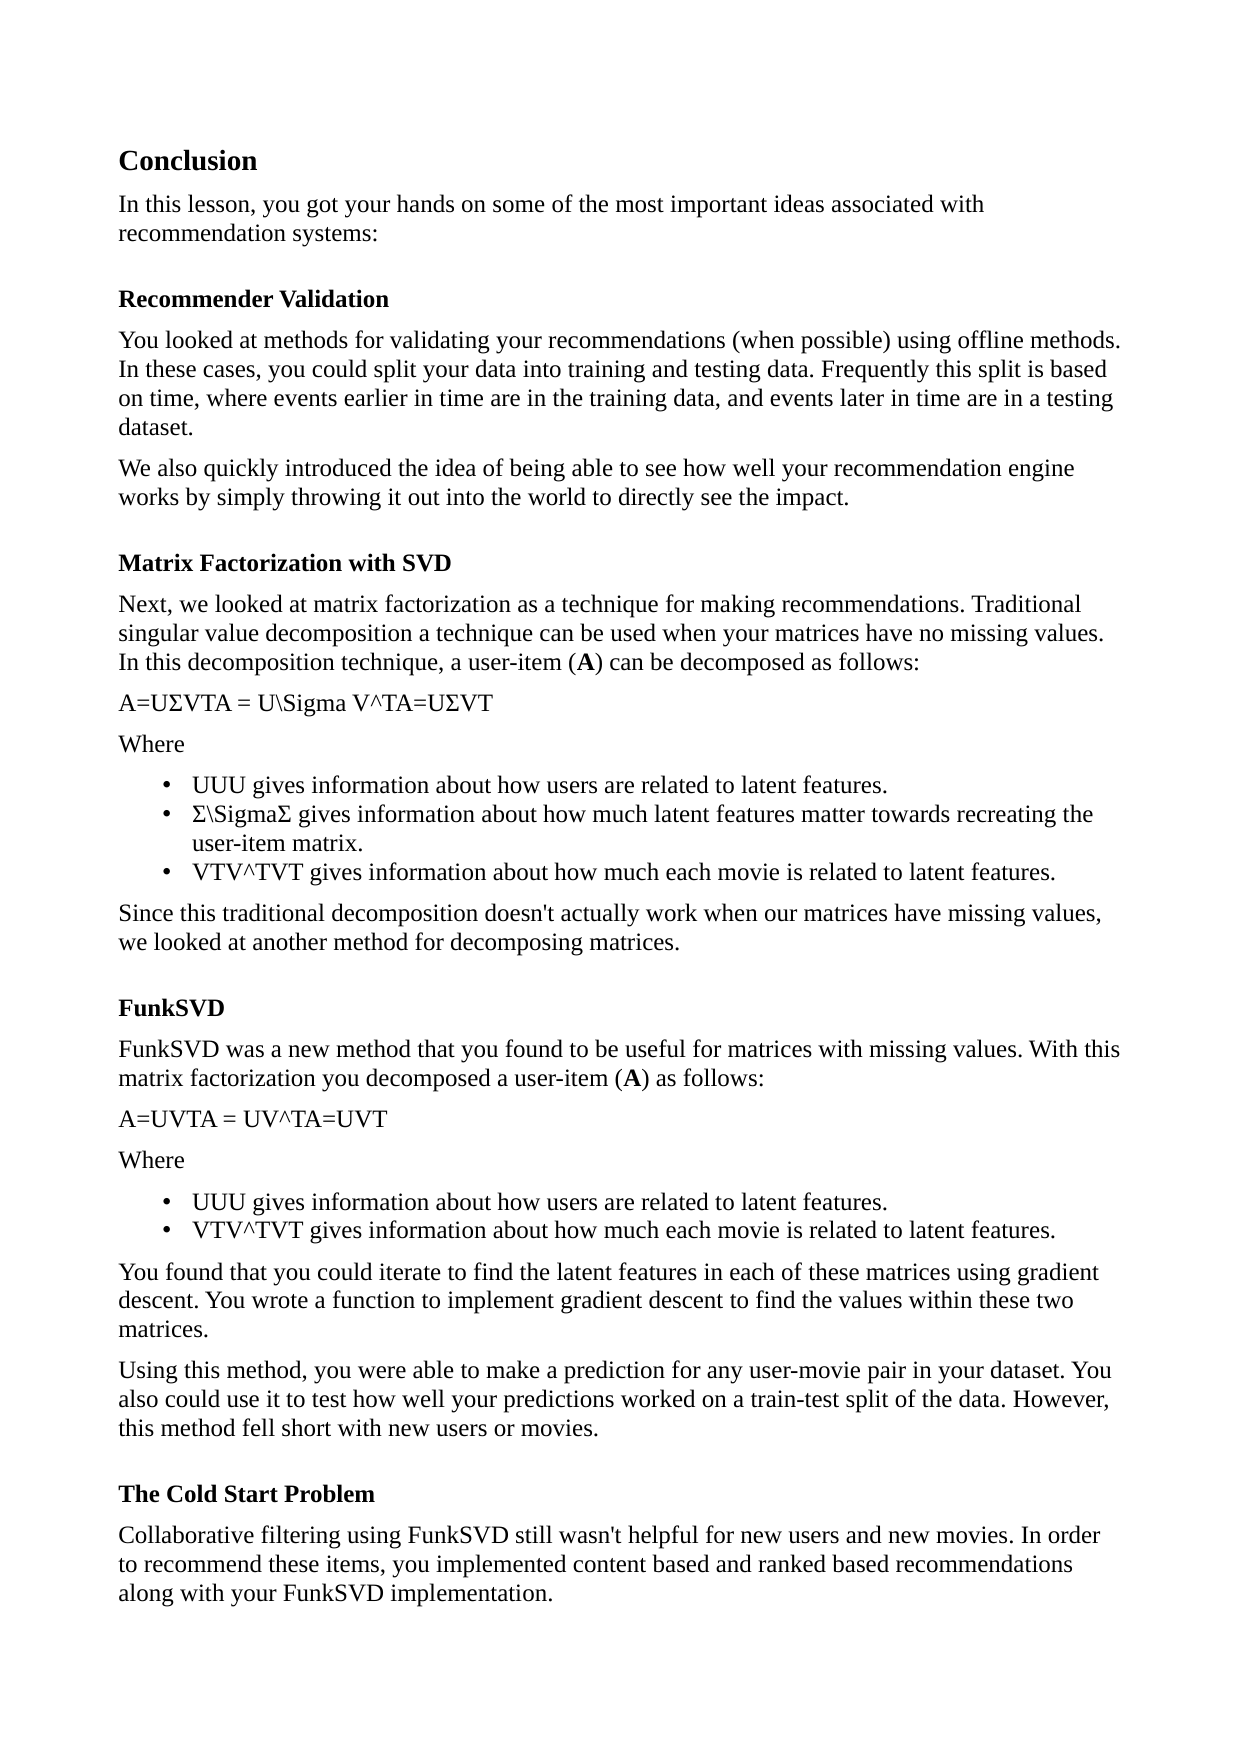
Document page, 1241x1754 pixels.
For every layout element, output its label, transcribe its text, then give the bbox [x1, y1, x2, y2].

subtitle The Cold Start Problem [118, 1479, 1122, 1508]
list VTV^TVT gives information about how much each movie is related to latent features. [162, 1215, 1122, 1244]
subtitle Conclusion [118, 143, 1122, 177]
text In this lesson, you got your hands on some of the most important ideas associated with recommendation systems: [118, 189, 1122, 247]
text Where [118, 1145, 1122, 1174]
text Next, we looked at matrix factorization as a technique for making recommendations. Traditional singular value decomposition a technique can be used when your matrices have no missing values. In this decomposition technique, a user-item (A) can be decomposed as follows: [118, 589, 1122, 675]
text Using this method, you were able to make a prediction for any user-movie pair in your dataset. You also could use it to test how well your predictions worked on a train-test split of the data. However, this method fell short with new users or movies. [118, 1355, 1122, 1442]
text Collaborative filtering using FunkSVD still wasn't helpful for new users and new movies. In order to recommend these items, you implemented content based and ranked based recommendations along with your FunkSVD implementation. [118, 1520, 1122, 1607]
text You looked at methods for validating your recommendations (when possible) using offline methods. In these cases, you could split your data into training and testing data. Frequently this split is based on time, where events earlier in time are in the training data, and events later in time are in a testing dataset. [118, 325, 1122, 440]
text Since this traditional decomposition doesn't actually work when our matrices have missing values, we looked at another method for decomposing matrices. [118, 898, 1122, 955]
subtitle FunkSVD [118, 993, 1122, 1022]
text You found that you could iterate to find the latent features in each of these matrices using gradient descent. You wrote a function to implement gradient descent to find the values within these two matrices. [118, 1257, 1122, 1343]
subtitle Matrix Factorization with SVD [118, 548, 1122, 577]
text A=UVTA = UV^TA=UVT [118, 1104, 1122, 1133]
text We also quickly introduced the idea of being able to see how well your recommendation engine works by simply throwing it out into the world to directly see the impact. [118, 453, 1122, 510]
subtitle Recommender Validation [118, 284, 1122, 313]
text FunkSVD was a new method that you found to be useful for matrices with missing values. With this matrix factorization you decomposed a user-item (A) as follows: [118, 1034, 1122, 1092]
list Σ\SigmaΣ gives information about how much latent features matter towards recreating the user-item matrix. [162, 799, 1122, 857]
list UUU gives information about how users are related to latent features. [162, 770, 1122, 799]
text Where [118, 729, 1122, 758]
list UUU gives information about how users are related to latent features. [162, 1187, 1122, 1215]
list VTV^TVT gives information about how much each movie is related to latent features. [162, 857, 1122, 885]
text A=UΣVTA = U\Sigma V^TA=UΣVT [118, 688, 1122, 717]
